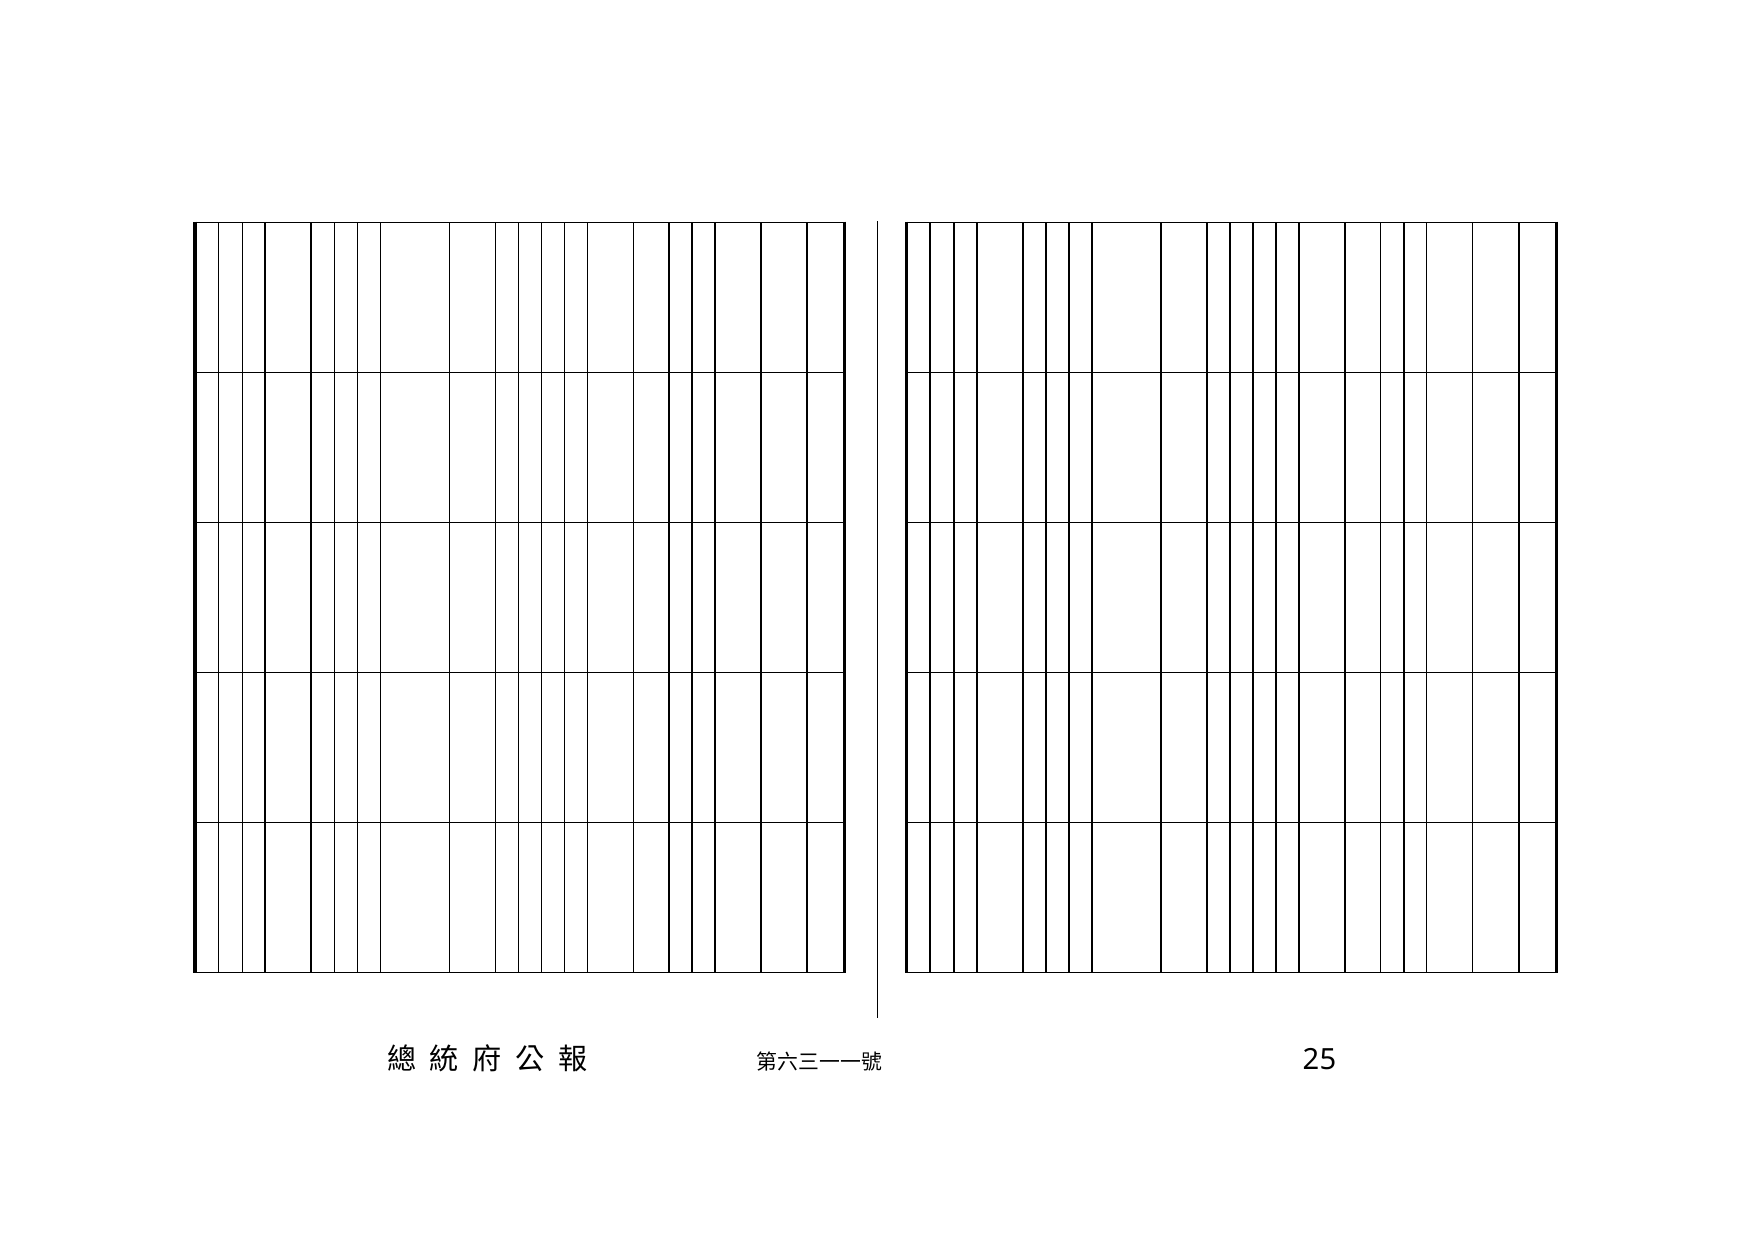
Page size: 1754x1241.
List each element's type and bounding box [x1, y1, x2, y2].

table_cell [1208, 673, 1229, 822]
table_cell [312, 673, 334, 822]
table_cell [784, 823, 806, 972]
table_cell [1450, 523, 1472, 672]
table_cell [403, 673, 426, 822]
table_cell [450, 373, 472, 522]
table_cell [565, 523, 587, 672]
table_cell [542, 373, 564, 522]
table_cell [1231, 523, 1252, 672]
table_cell [1184, 373, 1206, 522]
table_cell [931, 823, 953, 972]
table_cell [426, 673, 449, 822]
table_cell [1024, 673, 1045, 822]
table_cell [473, 523, 495, 672]
table_cell [1322, 223, 1344, 372]
table_cell [1346, 523, 1380, 672]
table_cell [1000, 673, 1022, 822]
table_cell [403, 523, 426, 672]
table_cell [611, 373, 633, 522]
table_cell [1162, 823, 1184, 972]
table_cell [335, 823, 357, 972]
table_cell [1277, 673, 1298, 822]
table_cell [335, 373, 357, 522]
table_cell [588, 673, 611, 822]
table_cell [197, 373, 218, 522]
table_cell [1184, 673, 1206, 822]
table_cell [588, 373, 611, 522]
table_cell [1346, 373, 1380, 522]
table_cell [955, 373, 976, 522]
table_cell [1070, 373, 1091, 522]
table_cell [1381, 373, 1403, 522]
table_cell [670, 823, 691, 972]
table_cell [808, 823, 843, 972]
table_cell [381, 673, 403, 822]
table_cell [1346, 223, 1380, 372]
table_cell [450, 673, 472, 822]
table_cell [1138, 823, 1160, 972]
table_cell [1427, 673, 1450, 822]
table_cell [908, 223, 929, 372]
table_cell [908, 673, 929, 822]
table_cell [219, 823, 242, 972]
table_cell [808, 373, 843, 522]
table_cell [312, 823, 334, 972]
table_cell [266, 373, 288, 522]
table_cell [1024, 373, 1045, 522]
table_cell [1405, 823, 1426, 972]
table_cell [1322, 823, 1344, 972]
table_cell [762, 223, 784, 372]
table_cell [808, 523, 843, 672]
table_cell [1047, 673, 1068, 822]
table_cell [1450, 823, 1472, 972]
table_cell [931, 523, 953, 672]
table_cell [1162, 673, 1184, 822]
table_cell [1162, 373, 1184, 522]
table_cell [1115, 823, 1138, 972]
table_cell [473, 373, 495, 522]
table_cell [542, 523, 564, 672]
table_cell [1047, 373, 1068, 522]
table_cell [1047, 823, 1068, 972]
table_cell [611, 223, 633, 372]
table_cell [519, 523, 541, 672]
table_cell [1000, 373, 1022, 522]
table_cell [542, 823, 564, 972]
table_cell [335, 523, 357, 672]
table_cell [808, 223, 843, 372]
table_cell [1208, 823, 1229, 972]
table_cell [978, 223, 1000, 372]
table_cell [784, 523, 806, 672]
table_cell [312, 373, 334, 522]
table_cell [1115, 223, 1138, 372]
table_cell [565, 673, 587, 822]
table_cell [358, 223, 380, 372]
table_cell [426, 223, 449, 372]
table_cell [243, 673, 264, 822]
table_cell [1496, 223, 1518, 372]
table_cell [1070, 523, 1091, 672]
table_cell [762, 373, 784, 522]
table_cell [1254, 223, 1275, 372]
table_cell [197, 673, 218, 822]
table_cell [634, 223, 668, 372]
table_cell [611, 523, 633, 672]
table_cell [358, 373, 380, 522]
table_cell [496, 523, 518, 672]
table_cell [1162, 223, 1184, 372]
table_cell [634, 373, 668, 522]
table_cell [1024, 823, 1045, 972]
table_cell [588, 223, 611, 372]
table_cell [1047, 223, 1068, 372]
table_cell [978, 523, 1000, 672]
table_cell [519, 373, 541, 522]
table_cell [426, 823, 449, 972]
table_cell [519, 823, 541, 972]
table_cell [955, 223, 976, 372]
table_cell [288, 823, 310, 972]
table_cell [716, 373, 738, 522]
table_cell [519, 673, 541, 822]
table_cell [693, 223, 714, 372]
table_cell [1473, 823, 1496, 972]
table_cell [426, 523, 449, 672]
table_cell [519, 223, 541, 372]
table_cell [738, 523, 760, 672]
table_cell [1254, 373, 1275, 522]
table_cell [1520, 523, 1555, 672]
table_cell [670, 523, 691, 672]
table_cell [496, 673, 518, 822]
table_cell [784, 223, 806, 372]
table_cell [1496, 523, 1518, 672]
table_cell [1047, 523, 1068, 672]
table_cell [670, 373, 691, 522]
table_cell [1093, 523, 1115, 672]
table_cell [243, 523, 264, 672]
table_cell [1184, 523, 1206, 672]
table_cell [1381, 223, 1403, 372]
table_cell [1208, 223, 1229, 372]
table_cell [243, 823, 264, 972]
table_cell [808, 673, 843, 822]
table_cell [1138, 223, 1160, 372]
table_cell [1322, 673, 1344, 822]
table_cell [1138, 373, 1160, 522]
table_cell [1000, 523, 1022, 672]
table_cell [565, 823, 587, 972]
table_cell [1427, 523, 1450, 672]
table_cell [1093, 823, 1115, 972]
table_cell [1300, 523, 1322, 672]
table_cell [1000, 823, 1022, 972]
table_cell [403, 823, 426, 972]
table_cell [1473, 673, 1496, 822]
table_cell [784, 373, 806, 522]
table_cell [1405, 523, 1426, 672]
table_cell [716, 673, 738, 822]
table_cell [634, 823, 668, 972]
table_cell [312, 223, 334, 372]
table_cell [403, 373, 426, 522]
table_cell [1115, 523, 1138, 672]
table_cell [403, 223, 426, 372]
table_cell [955, 673, 976, 822]
table_cell [588, 523, 611, 672]
table_cell [219, 223, 242, 372]
table_cell [1184, 823, 1206, 972]
table_cell [473, 673, 495, 822]
table_cell [1405, 373, 1426, 522]
table_cell [496, 223, 518, 372]
table_cell [1208, 523, 1229, 672]
table_cell [693, 373, 714, 522]
table_cell [1093, 373, 1115, 522]
table_cell [312, 523, 334, 672]
table_cell [1520, 823, 1555, 972]
table_cell [266, 823, 288, 972]
table_cell [1115, 673, 1138, 822]
table_cell [784, 673, 806, 822]
table_cell [1300, 823, 1322, 972]
table_cell [1138, 523, 1160, 672]
table_cell [1496, 673, 1518, 822]
table_cell [1115, 373, 1138, 522]
table_cell [978, 673, 1000, 822]
table_cell [1381, 823, 1403, 972]
table_cell [1427, 823, 1450, 972]
table_cell [381, 823, 403, 972]
table_cell [738, 223, 760, 372]
table_cell [634, 673, 668, 822]
table_cell [565, 223, 587, 372]
table_cell [450, 823, 472, 972]
table_cell [565, 373, 587, 522]
table_cell [931, 223, 953, 372]
table_cell [1024, 523, 1045, 672]
table_cell [908, 823, 929, 972]
table_cell [1070, 223, 1091, 372]
table_cell [496, 823, 518, 972]
table_cell [243, 223, 264, 372]
table_cell [335, 673, 357, 822]
table_cell [693, 823, 714, 972]
table_cell [1254, 823, 1275, 972]
table_cell [1024, 223, 1045, 372]
table_cell [611, 673, 633, 822]
table_cell [197, 223, 218, 372]
table_cell [1277, 223, 1298, 372]
table_cell [381, 223, 403, 372]
table_cell [1381, 673, 1403, 822]
table_cell [716, 223, 738, 372]
table_cell [716, 823, 738, 972]
table_cell [1520, 223, 1555, 372]
table_cell [496, 373, 518, 522]
table_cell [738, 673, 760, 822]
table_cell [762, 823, 784, 972]
table_cell [716, 523, 738, 672]
table_cell [1231, 223, 1252, 372]
table_cell [588, 823, 611, 972]
table_cell [197, 823, 218, 972]
table_cell [1093, 223, 1115, 372]
table_cell [1450, 223, 1472, 372]
table_cell [473, 223, 495, 372]
table_cell [978, 373, 1000, 522]
table_cell [1473, 523, 1496, 672]
table_cell [266, 523, 288, 672]
table_cell [693, 673, 714, 822]
table_cell [288, 373, 310, 522]
table_cell [1473, 223, 1496, 372]
table_cell [358, 673, 380, 822]
table_cell [1277, 823, 1298, 972]
table_cell [1496, 373, 1518, 522]
table_cell [1277, 373, 1298, 522]
table_cell [1300, 673, 1322, 822]
table_cell [931, 373, 953, 522]
table_cell [450, 223, 472, 372]
table_cell [1070, 823, 1091, 972]
table_cell [266, 223, 288, 372]
table_cell [1300, 373, 1322, 522]
table_cell [1138, 673, 1160, 822]
table_cell [1254, 523, 1275, 672]
table_cell [1000, 223, 1022, 372]
table_cell [358, 523, 380, 672]
table_cell [634, 523, 668, 672]
table_cell [335, 223, 357, 372]
table_cell [670, 223, 691, 372]
table_cell [1322, 523, 1344, 672]
table_cell [955, 823, 976, 972]
table_cell [908, 523, 929, 672]
table_cell [473, 823, 495, 972]
table_cell [1093, 673, 1115, 822]
table_cell [1427, 373, 1450, 522]
table_cell [1162, 523, 1184, 672]
table_cell [670, 673, 691, 822]
table_cell [1381, 523, 1403, 672]
table_cell [1496, 823, 1518, 972]
table_cell [762, 523, 784, 672]
table_cell [1300, 223, 1322, 372]
table_cell [1277, 523, 1298, 672]
table_cell [1473, 373, 1496, 522]
table_cell [542, 223, 564, 372]
table_cell [1450, 673, 1472, 822]
table_cell [611, 823, 633, 972]
table_cell [450, 523, 472, 672]
table_cell [1322, 373, 1344, 522]
table_cell [426, 373, 449, 522]
table_cell [1231, 823, 1252, 972]
table_cell [381, 373, 403, 522]
table_cell [1254, 673, 1275, 822]
table_cell [1520, 373, 1555, 522]
table_cell [931, 673, 953, 822]
table_cell [243, 373, 264, 522]
table_cell [1231, 373, 1252, 522]
table_cell [1346, 823, 1380, 972]
table_cell [693, 523, 714, 672]
table_cell [219, 523, 242, 672]
table_cell [1405, 223, 1426, 372]
table_cell [288, 223, 310, 372]
table_cell [1184, 223, 1206, 372]
table_cell [978, 823, 1000, 972]
table_cell [1427, 223, 1450, 372]
table_cell [1520, 673, 1555, 822]
table_cell [219, 373, 242, 522]
table_cell [358, 823, 380, 972]
table_cell [1405, 673, 1426, 822]
table_cell [381, 523, 403, 672]
table_cell [1208, 373, 1229, 522]
table_cell [1346, 673, 1380, 822]
table_cell [219, 673, 242, 822]
table_cell [908, 373, 929, 522]
table_cell [955, 523, 976, 672]
table_cell [1070, 673, 1091, 822]
table_cell [1231, 673, 1252, 822]
table_cell [288, 673, 310, 822]
table_cell [1450, 373, 1472, 522]
table_cell [197, 523, 218, 672]
table_cell [288, 523, 310, 672]
table_cell [542, 673, 564, 822]
table_cell [738, 823, 760, 972]
table_cell [266, 673, 288, 822]
table_cell [762, 673, 784, 822]
table_cell [738, 373, 760, 522]
